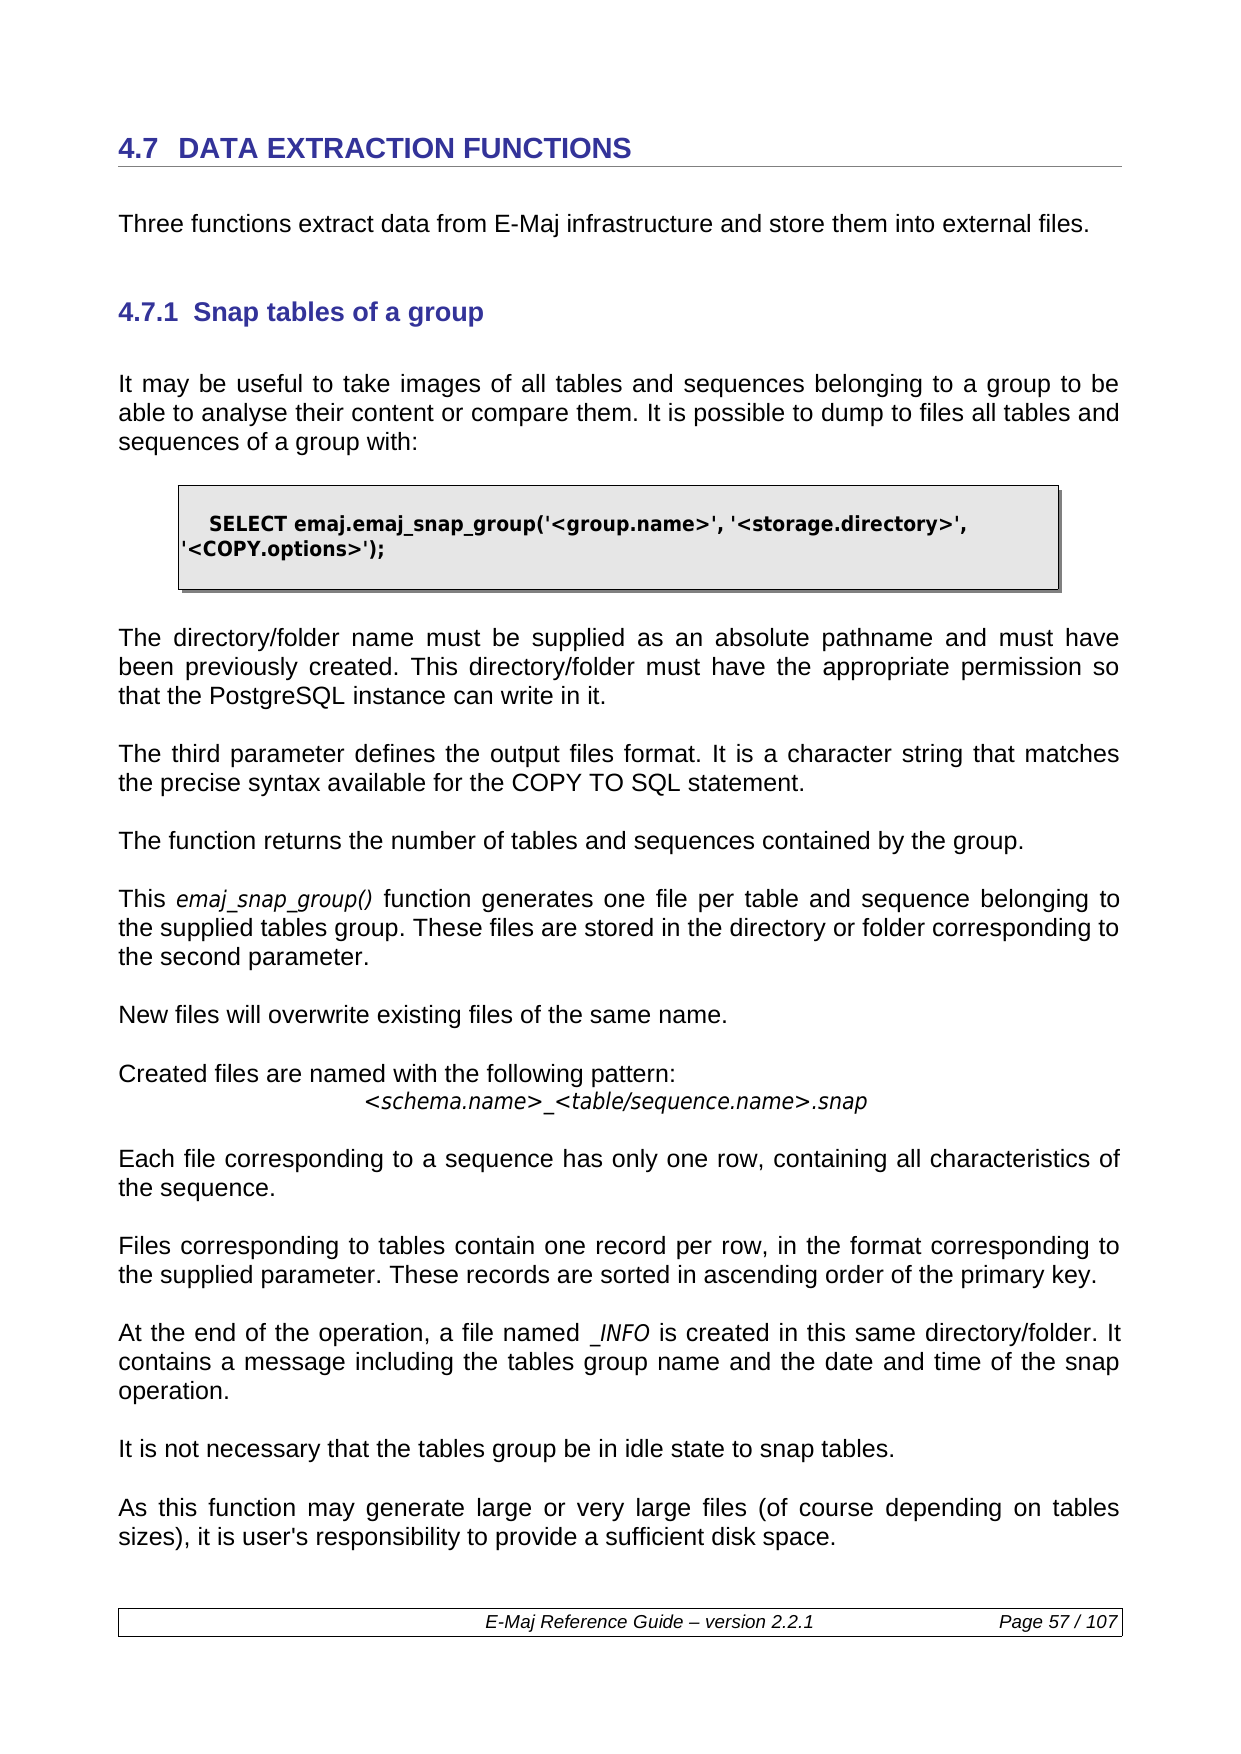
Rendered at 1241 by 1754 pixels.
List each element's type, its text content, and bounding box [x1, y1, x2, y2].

text The third parameter defines the output files format. It is a character string that matches the precise syntax available for the COPY TO SQL statement. [118, 739, 1122, 797]
text As this function may generate large or very large files (of course depending on tables sizes), it is user's responsibility to provide a sufficient disk space. [118, 1492, 1122, 1551]
text <schema.name>_<table/sequence.name>.snap [118, 1088, 1122, 1114]
text The directory/folder name must be supplied as an absolute pathname and must have been previously created. This directory/folder must have the appropriate permission so that the PostgreSQL instance can write in it. [118, 623, 1122, 710]
text The function returns the number of tables and sequences contained by the group. [118, 826, 1122, 855]
text This emaj_snap_group() function generates one file per table and sequence belonging to the supplied tables group. These files are stored in the directory or folder corresponding to the second parameter. [118, 884, 1122, 971]
text At the end of the operation, a file named _INFO is created in this same directory/folder. It contains a message including the tables group name and the date and time of the snap operation. [118, 1318, 1122, 1405]
subtitle Data extraction functions [118, 131, 1122, 166]
text Created files are named with the following pattern: [118, 1058, 1122, 1088]
text It is not necessary that the tables group be in idle state to snap tables. [118, 1434, 1122, 1463]
text Three functions extract data from E-Maj infrastructure and store them into external files. [118, 209, 1122, 238]
text SELECT emaj.emaj_snap_group('<group.name>', '<storage.directory>', '<COPY.options>'); [179, 509, 1058, 558]
text Files corresponding to tables contain one record per row, in the format corresponding to the supplied parameter. These records are sorted in ascending order of the primary key. [118, 1231, 1122, 1289]
subtitle Snap tables of a group [118, 296, 1122, 327]
text New files will overwrite existing files of the same name. [118, 1000, 1122, 1029]
text It may be useful to take images of all tables and sequences belonging to a group to be able to analyse their content or compare them. It is possible to dump to files all tables and sequences of a group with: [118, 369, 1122, 456]
text Each file corresponding to a sequence has only one row, containing all characteristics of the sequence. [118, 1144, 1122, 1202]
